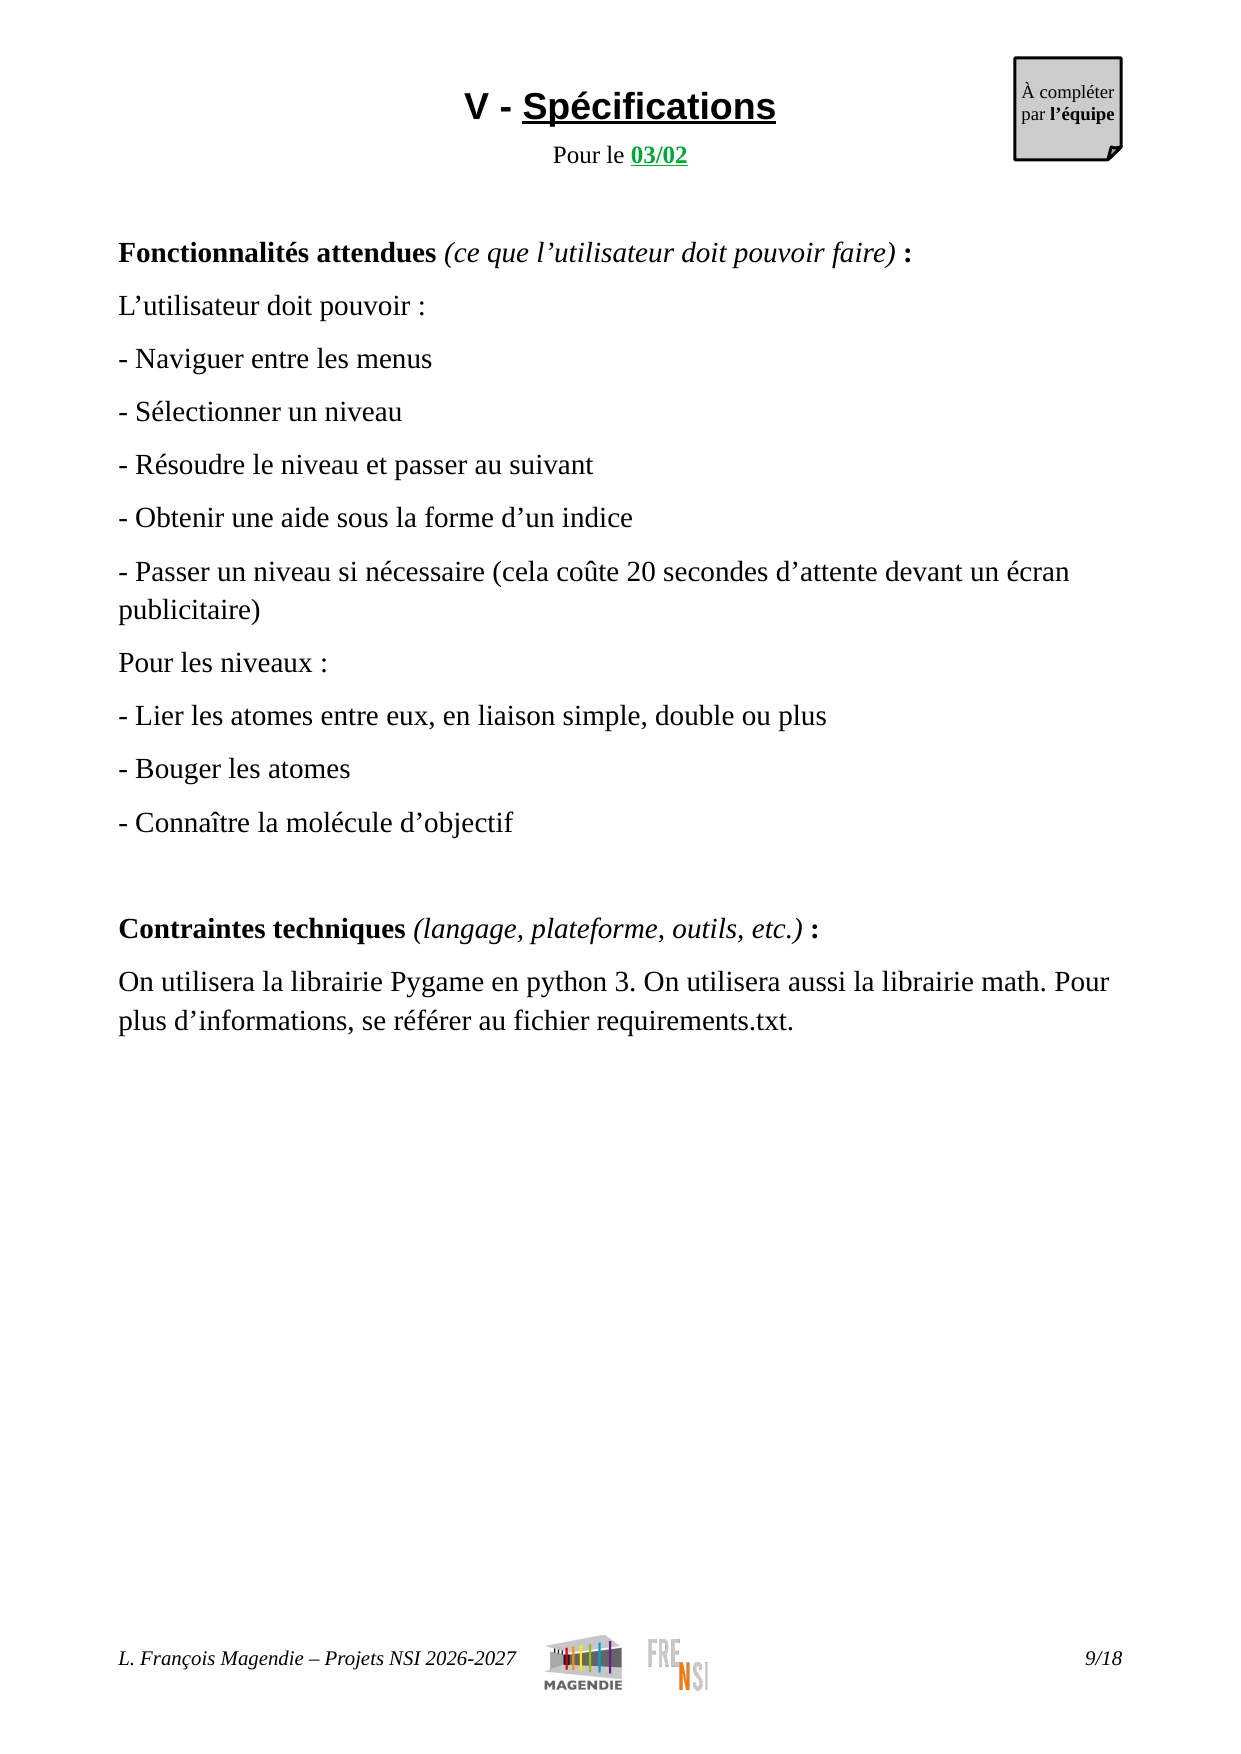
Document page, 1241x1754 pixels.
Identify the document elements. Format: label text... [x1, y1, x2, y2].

text - Passer un niveau si nécessaire (cela coûte 20 secondes d’attente devant un écran publicitaire) [118, 554, 1122, 626]
text - Lier les atomes entre eux, en liaison simple, double ou plus [118, 698, 1122, 732]
text - Naviguer entre les menus [118, 341, 1122, 375]
picture [648, 1639, 708, 1691]
text - Obtenir une aide sous la forme d’un indice [118, 501, 1122, 534]
text - Résoudre le niveau et passer au suivant [118, 447, 1122, 481]
text - Sélectionner un niveau [118, 394, 1122, 428]
text Pour le 03/02 [118, 140, 1122, 168]
text Contraintes techniques (langage, plateforme, outils, etc.) : [118, 911, 1122, 944]
text Pour les niveaux : [118, 645, 1122, 679]
text L’utilisateur doit pouvoir : [118, 288, 1122, 322]
text - Connaître la molécule d’objectif [118, 805, 1122, 838]
picture [532, 1635, 633, 1695]
text - Bouger les atomes [118, 752, 1122, 785]
subtitle Spécifications [118, 84, 1013, 127]
text Fonctionnalités attendues (ce que l’utilisateur doit pouvoir faire) : [118, 235, 1122, 268]
text On utilisera la librairie Pygame en python 3. On utilisera aussi la librairie math. Pour plus d’informations, se référer au fichier requirements.txt. [118, 964, 1122, 1036]
